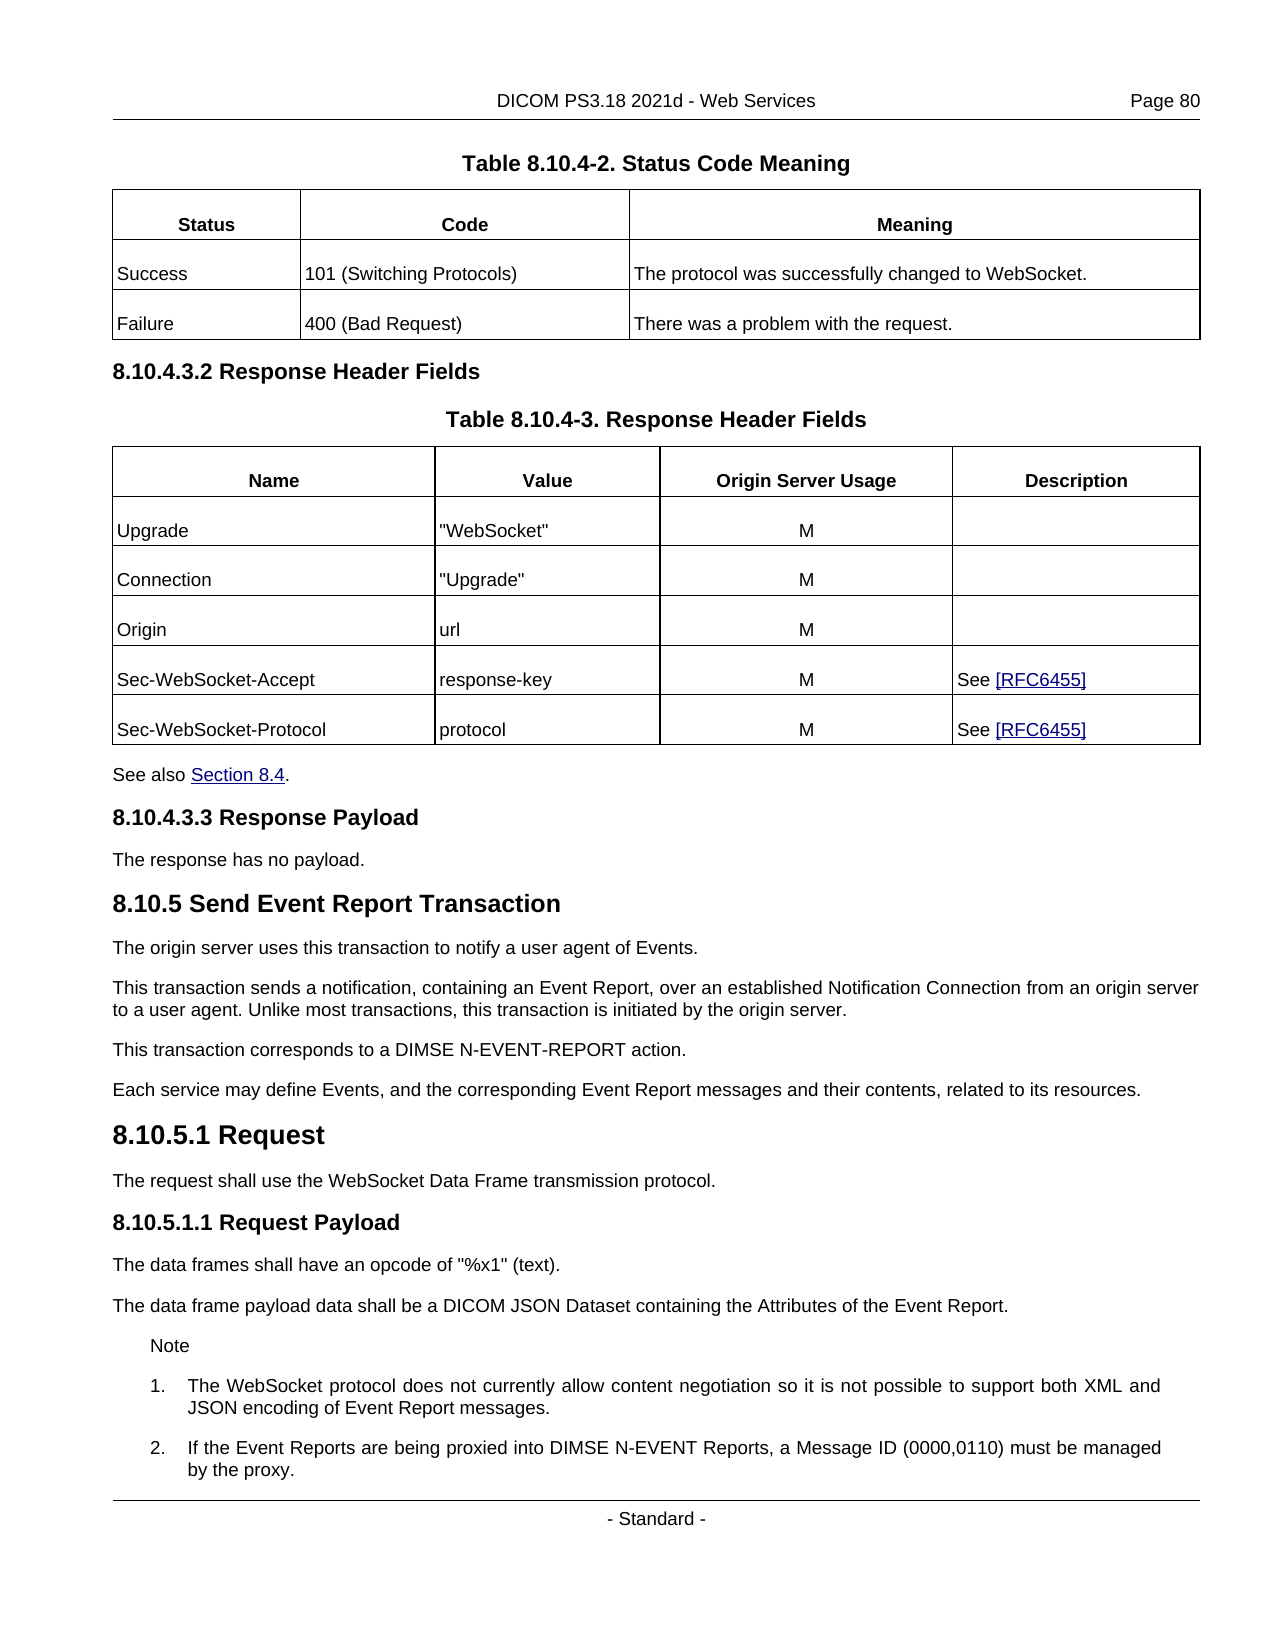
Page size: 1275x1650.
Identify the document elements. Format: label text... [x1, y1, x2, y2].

table_cell Origin [113, 596, 434, 645]
table_header Origin Server Usage [661, 447, 952, 496]
table_header Meaning [630, 190, 1199, 239]
table_cell Connection [113, 546, 434, 595]
table_cell response-key [436, 646, 659, 694]
text The request shall use the WebSocket Data Frame transmission protocol. [112, 1169, 1200, 1191]
table_header Status [113, 190, 300, 239]
text Note [150, 1335, 1162, 1356]
table_cell Sec-WebSocket-Accept [113, 646, 434, 694]
text 8.10.5.1.1 Request Payload [112, 1210, 1200, 1236]
table_cell Upgrade [113, 497, 434, 545]
text This transaction sends a notification, containing an Event Report, over an established Notification Connection from an origin server to a user agent. Unlike most transactions, this transaction is initiated by the origin server. [112, 977, 1200, 1020]
table_cell 400 (Bad Request) [301, 290, 629, 338]
table_cell M [661, 646, 952, 694]
table_cell 101 (Switching Protocols) [301, 240, 629, 289]
table_header Description [953, 447, 1199, 496]
table_header Value [436, 447, 659, 496]
table_header Name [113, 447, 434, 496]
table_cell M [661, 497, 952, 545]
table_cell url [436, 596, 659, 645]
text 2. If the Event Reports are being proxied into DIMSE N-EVENT Reports, a Message ID (0000,0110) must be managed by the proxy. [150, 1437, 1162, 1480]
text 1. The WebSocket protocol does not currently allow content negotiation so it is not possible to support both XML and JSON encoding of Event Report messages. [150, 1375, 1162, 1418]
text The data frame payload data shall be a DICOM JSON Dataset containing the Attributes of the Event Report. [112, 1294, 1200, 1316]
table_cell See [RFC6455] [953, 646, 1199, 694]
table_header Code [301, 190, 629, 239]
text 8.10.4.3.3 Response Payload [112, 804, 1200, 830]
table_cell The protocol was successfully changed to WebSocket. [630, 240, 1199, 289]
table_cell [953, 546, 1199, 595]
table_cell [953, 596, 1199, 645]
table_cell Failure [113, 290, 300, 338]
text The origin server uses this transaction to notify a user agent of Events. [112, 937, 1200, 958]
text Table 8.10.4-2. Status Code Meaning [112, 150, 1200, 176]
text The data frames shall have an opcode of "%x1" (text). [112, 1254, 1200, 1276]
text Table 8.10.4-3. Response Header Fields [112, 407, 1200, 432]
text Each service may define Events, and the corresponding Event Report messages and their contents, related to its resources. [112, 1079, 1200, 1101]
table_cell Success [113, 240, 300, 289]
table_cell M [661, 546, 952, 595]
table_cell M [661, 695, 952, 744]
text This transaction corresponds to a DIMSE N-EVENT-REPORT action. [112, 1039, 1200, 1060]
text 8.10.5.1 Request [112, 1119, 1200, 1151]
table_cell There was a problem with the request. [630, 290, 1199, 338]
table_cell See [RFC6455] [953, 695, 1199, 744]
text 8.10.5 Send Event Report Transaction [112, 889, 1200, 918]
table_cell M [661, 596, 952, 645]
table_cell "Upgrade" [436, 546, 659, 595]
table_cell Sec-WebSocket-Protocol [113, 695, 434, 744]
text The response has no payload. [112, 849, 1200, 870]
text 8.10.4.3.2 Response Header Fields [112, 358, 1200, 384]
table_cell protocol [436, 695, 659, 744]
table_cell [953, 497, 1199, 545]
table_cell "WebSocket" [436, 497, 659, 545]
text See also Section 8.4. [112, 764, 1200, 785]
